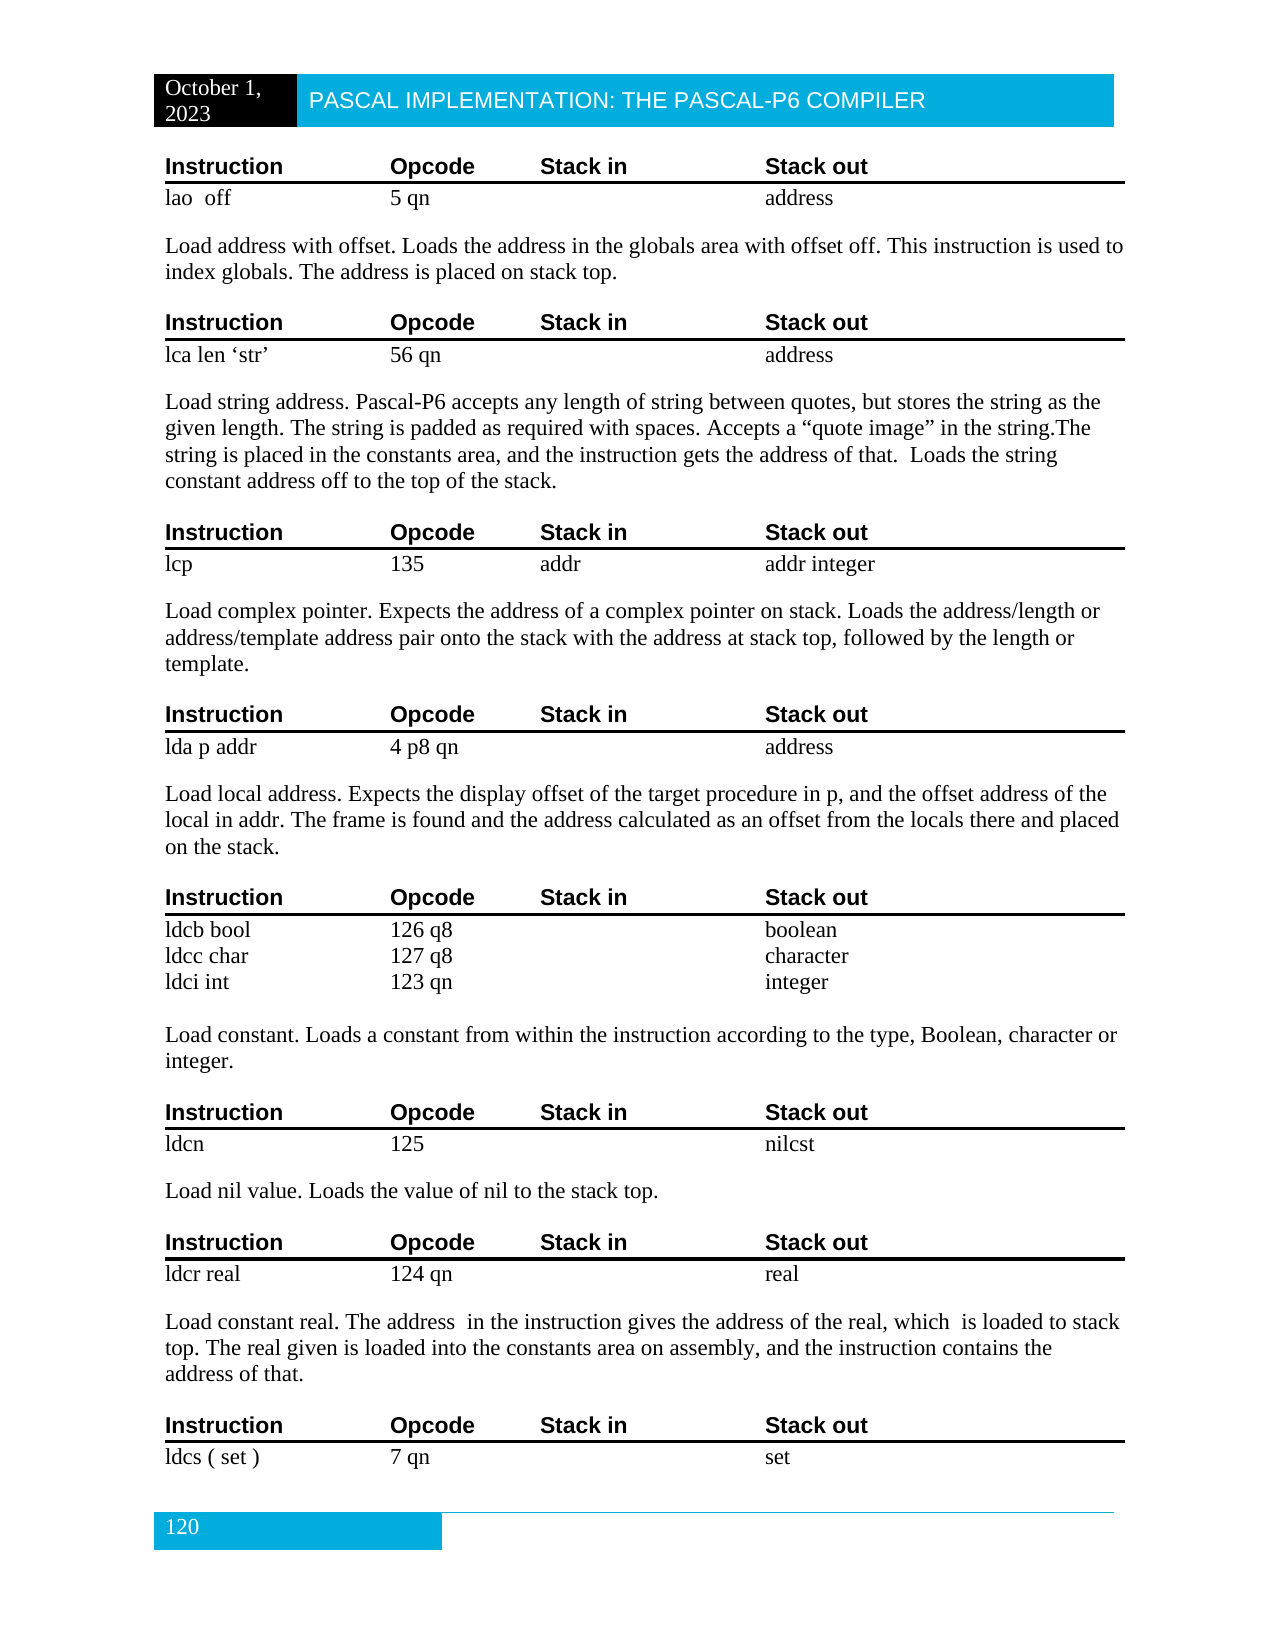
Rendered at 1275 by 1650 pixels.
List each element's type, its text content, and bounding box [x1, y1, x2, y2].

text ldcs ( set ) 7 qn set [165, 1443, 1125, 1470]
text Load string address. Pascal-P6 accepts any length of string between quotes, but stores the string as the given length. The string is padded as required with spaces. Accepts a “quote image” in the string.The string is placed in the constants area, and the instruction gets the address of that. Loads the string constant address off to the top of the stack. [165, 388, 1125, 493]
text Instruction Opcode Stack in Stack out [165, 309, 1125, 338]
text ldcc char 127 q8 character [165, 942, 1125, 968]
text Instruction Opcode Stack in Stack out [165, 1099, 1125, 1127]
text Instruction Opcode Stack in Stack out [165, 1229, 1125, 1257]
text Instruction Opcode Stack in Stack out [165, 884, 1125, 913]
text lca len ‘str’ 56 qn address [165, 341, 1125, 367]
text Instruction Opcode Stack in Stack out [165, 701, 1125, 730]
text Instruction Opcode Stack in Stack out [165, 518, 1125, 547]
text ldcr real 124 qn real [165, 1261, 1125, 1287]
text ldci int 123 qn integer [165, 968, 1125, 995]
text Load nil value. Loads the value of nil to the stack top. [165, 1178, 1125, 1204]
text Load constant real. The address in the instruction gives the address of the real, which is loaded to stack top. The real given is loaded into the constants area on assembly, and the instruction contains the address of that. [165, 1308, 1125, 1387]
text Load constant. Loads a constant from within the instruction according to the type, Boolean, character or integer. [165, 1021, 1125, 1074]
text ldcn 125 nilcst [165, 1130, 1125, 1157]
text ldcb bool 126 q8 boolean [165, 916, 1125, 942]
text Instruction Opcode Stack in Stack out [165, 1412, 1125, 1440]
text lao off 5 qn address [165, 184, 1125, 211]
text Load address with offset. Loads the address in the globals area with offset off. This instruction is used to index globals. The address is placed on stack top. [165, 232, 1125, 284]
text Load complex pointer. Expects the address of a complex pointer on stack. Loads the address/length or address/template address pair onto the stack with the address at stack top, followed by the length or template. [165, 597, 1125, 676]
text Instruction Opcode Stack in Stack out [165, 153, 1125, 181]
text lda p addr 4 p8 qn address [165, 733, 1125, 759]
text Load local address. Expects the display offset of the target procedure in p, and the offset address of the local in addr. The frame is found and the address calculated as an offset from the locals there and placed on the stack. [165, 780, 1125, 859]
text lcp 135 addr addr integer [165, 550, 1125, 576]
